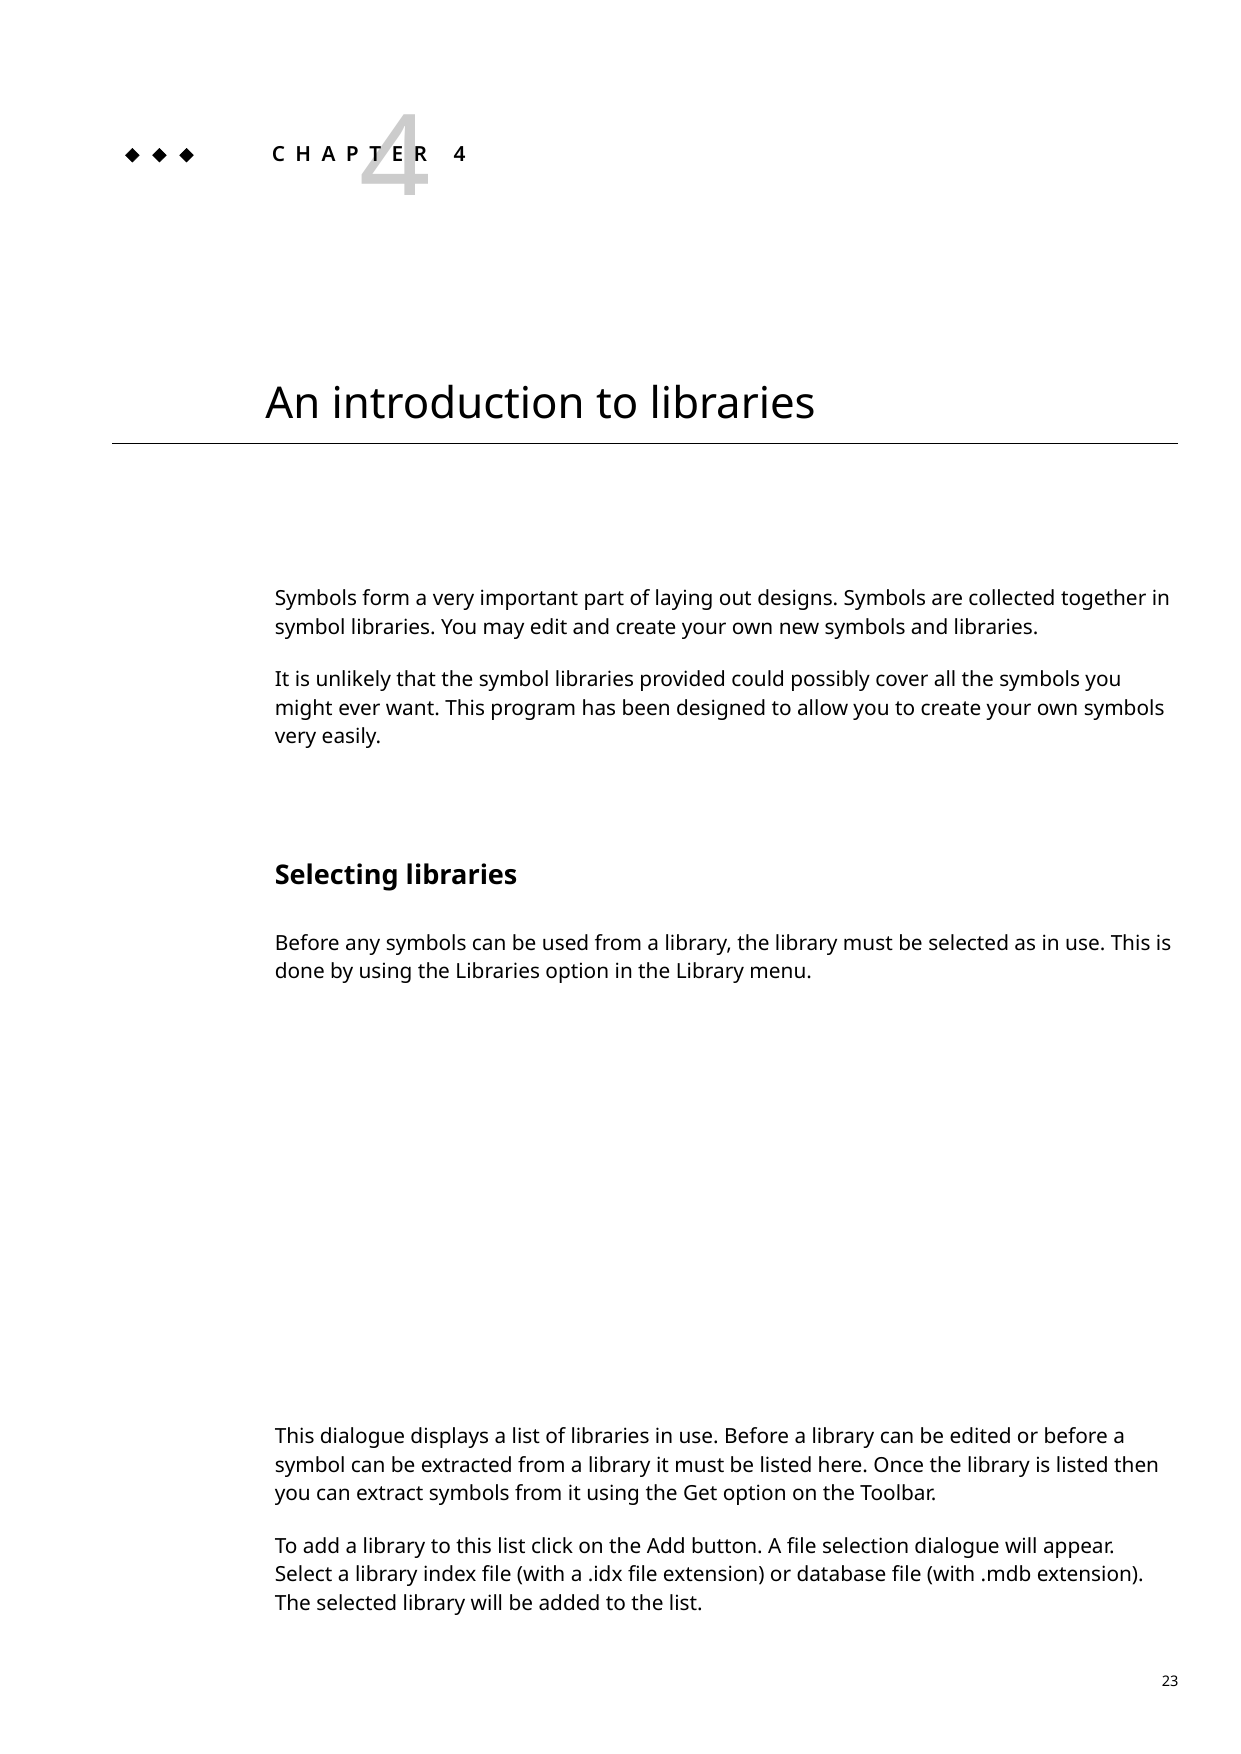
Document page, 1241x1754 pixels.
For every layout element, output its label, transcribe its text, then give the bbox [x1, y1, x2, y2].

text This dialogue displays a list of libraries in use. Before a library can be edited or before a symbol can be extracted from a library it must be listed here. Once the library is listed then you can extract symbols from it using the Get option on the Toolbar. [274, 1009, 1178, 1507]
text It is unlikely that the symbol libraries provided could possibly cover all the symbols you might ever want. This program has been designed to allow you to create your own symbols very easily. [274, 664, 1178, 749]
text To add a library to this list click on the Add button. A file selection dialogue will appear. Select a library index file (with a .idx file extension) or database file (with .mdb extension). The selected library will be added to the list. [274, 1531, 1178, 1616]
subtitle Selecting libraries [274, 855, 1178, 892]
title An introduction to libraries [112, 372, 1178, 443]
text Before any symbols can be used from a library, the library must be selected as in use. This is done by using the Libraries option in the Library menu. [274, 928, 1178, 985]
text Symbols form a very important part of laying out designs. Symbols are collected together in symbol libraries. You may edit and create your own new symbols and libraries. [274, 583, 1178, 640]
